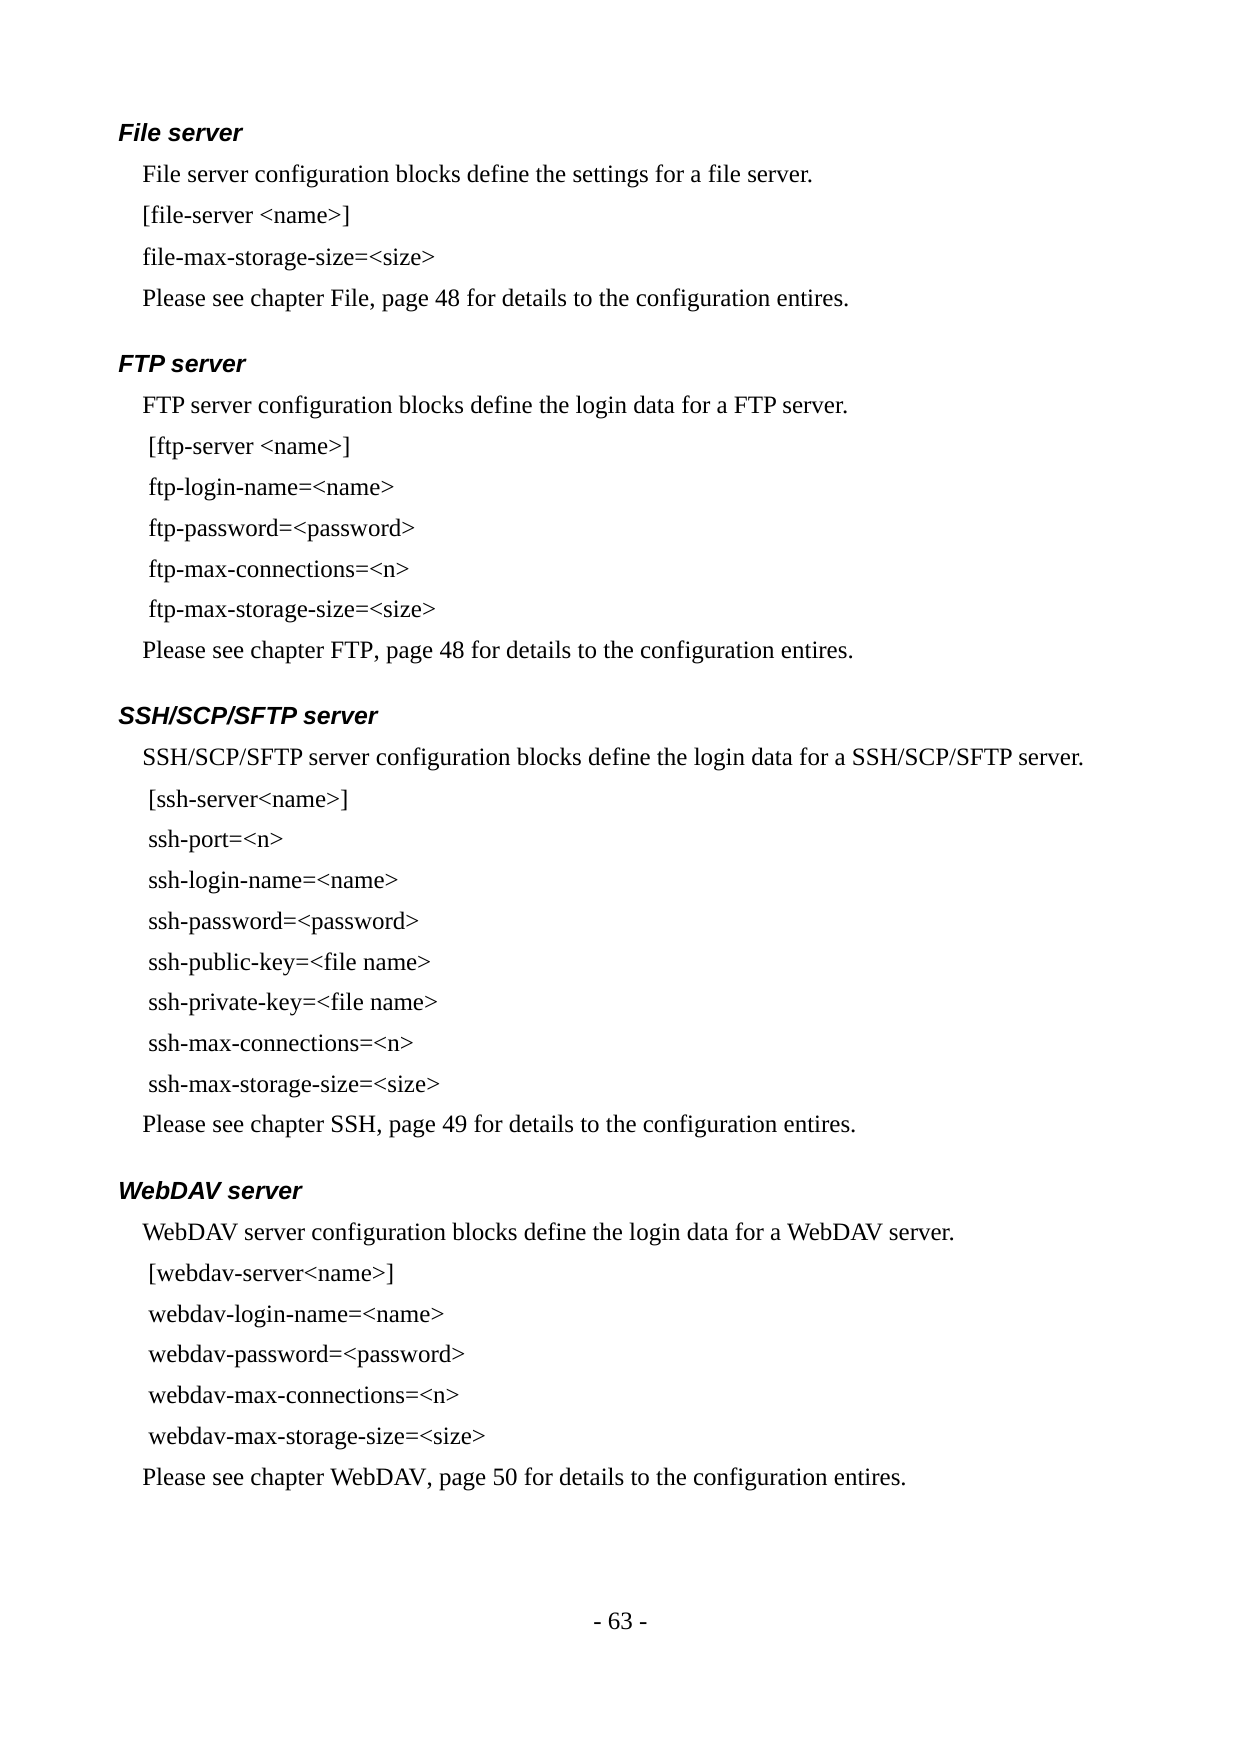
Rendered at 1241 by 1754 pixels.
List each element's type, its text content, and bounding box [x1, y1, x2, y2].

text webdav-login-name=<name> [148, 1299, 1122, 1327]
text ssh-port=<n> [148, 824, 1122, 853]
text Please see chapter WebDAV, page 51 for details to the configuration entires. [118, 1462, 1122, 1490]
subtitle File server [118, 118, 1122, 147]
text [ftp-server <name>] [148, 431, 1122, 460]
text ftp-max-storage-size=<size> [148, 594, 1122, 623]
subtitle FTP server [118, 349, 1122, 378]
text FTP server configuration blocks define the login data for a FTP server. [118, 390, 1122, 419]
text file-max-storage-size=<size> [118, 242, 1122, 270]
text SSH/SCP/SFTP server configuration blocks define the login data for a SSH/SCP/SFTP server. [118, 742, 1122, 771]
text [ssh-server<name>] [148, 784, 1122, 812]
subtitle SSH/SCP/SFTP server [118, 701, 1122, 730]
subtitle WebDAV server [118, 1176, 1122, 1204]
text ssh-password=<password> [148, 906, 1122, 934]
text [file-server <name>] [118, 200, 1122, 229]
text ftp-login-name=<name> [148, 472, 1122, 501]
text webdav-password=<password> [148, 1339, 1122, 1368]
text ssh-max-storage-size=<size> [148, 1069, 1122, 1097]
text Please see chapter FTP, page 49 for details to the configuration entires. [118, 635, 1122, 664]
text WebDAV server configuration blocks define the login data for a WebDAV server. [118, 1217, 1122, 1246]
text webdav-max-connections=<n> [148, 1380, 1122, 1409]
text Please see chapter SSH, page 50 for details to the configuration entires. [118, 1109, 1122, 1138]
text ssh-login-name=<name> [148, 865, 1122, 894]
text [webdav-server<name>] [148, 1258, 1122, 1287]
text ftp-password=<password> [148, 513, 1122, 542]
text Please see chapter File, page 49 for details to the configuration entires. [118, 283, 1122, 312]
text ftp-max-connections=<n> [148, 554, 1122, 582]
text ssh-max-connections=<n> [148, 1028, 1122, 1057]
text webdav-max-storage-size=<size> [148, 1421, 1122, 1450]
text ssh-private-key=<file name> [148, 987, 1122, 1016]
text File server configuration blocks define the settings for a file server. [118, 159, 1122, 188]
text ssh-public-key=<file name> [148, 947, 1122, 975]
